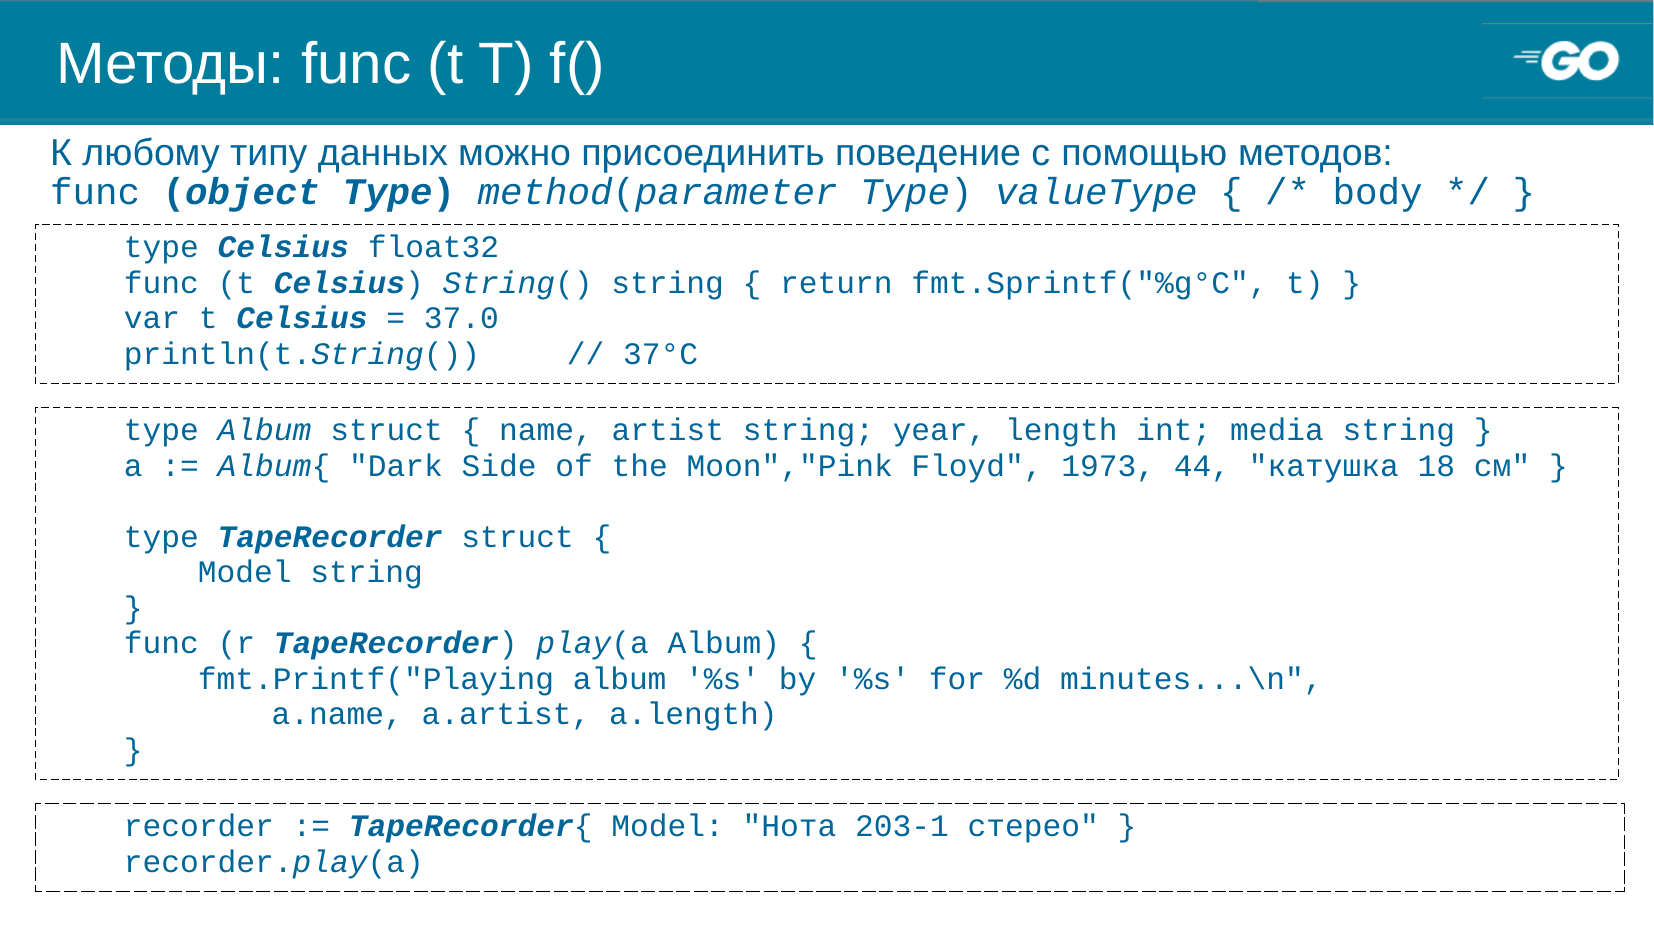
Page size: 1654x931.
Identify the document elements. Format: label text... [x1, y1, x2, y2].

text_box Методы: func (t T) f() [41, 23, 1495, 104]
text_box К любому типу данных можно присоединить поведение с помощью методов: func (object Type) method(parameter Type) valueType { /* body */ } [35, 124, 1619, 224]
text_box recorder := TapeRecorder{ Model: "Нота 203-1 стерео" } recorder.play(a) [35, 803, 1625, 892]
picture [1542, 41, 1619, 81]
text_box type Celsius float32 func (t Celsius) String() string { return fmt.Sprintf("%g°C", t) } var t Celsius = 37.0 println(t.String()) // 37°C [35, 224, 1619, 384]
text_box type Album struct { name, artist string; year, length int; media string } a := Album{ "Dark Side of the Moon","Pink Floyd", 1973, 44, "катушка 18 см" } type TapeRecorder struct { Model string } func (r TapeRecorder) play(a Album) { fmt.Printf("Playing album '%s' by '%s' for %d minutes...\n", a.name, a.artist, a.length) } [35, 407, 1619, 780]
